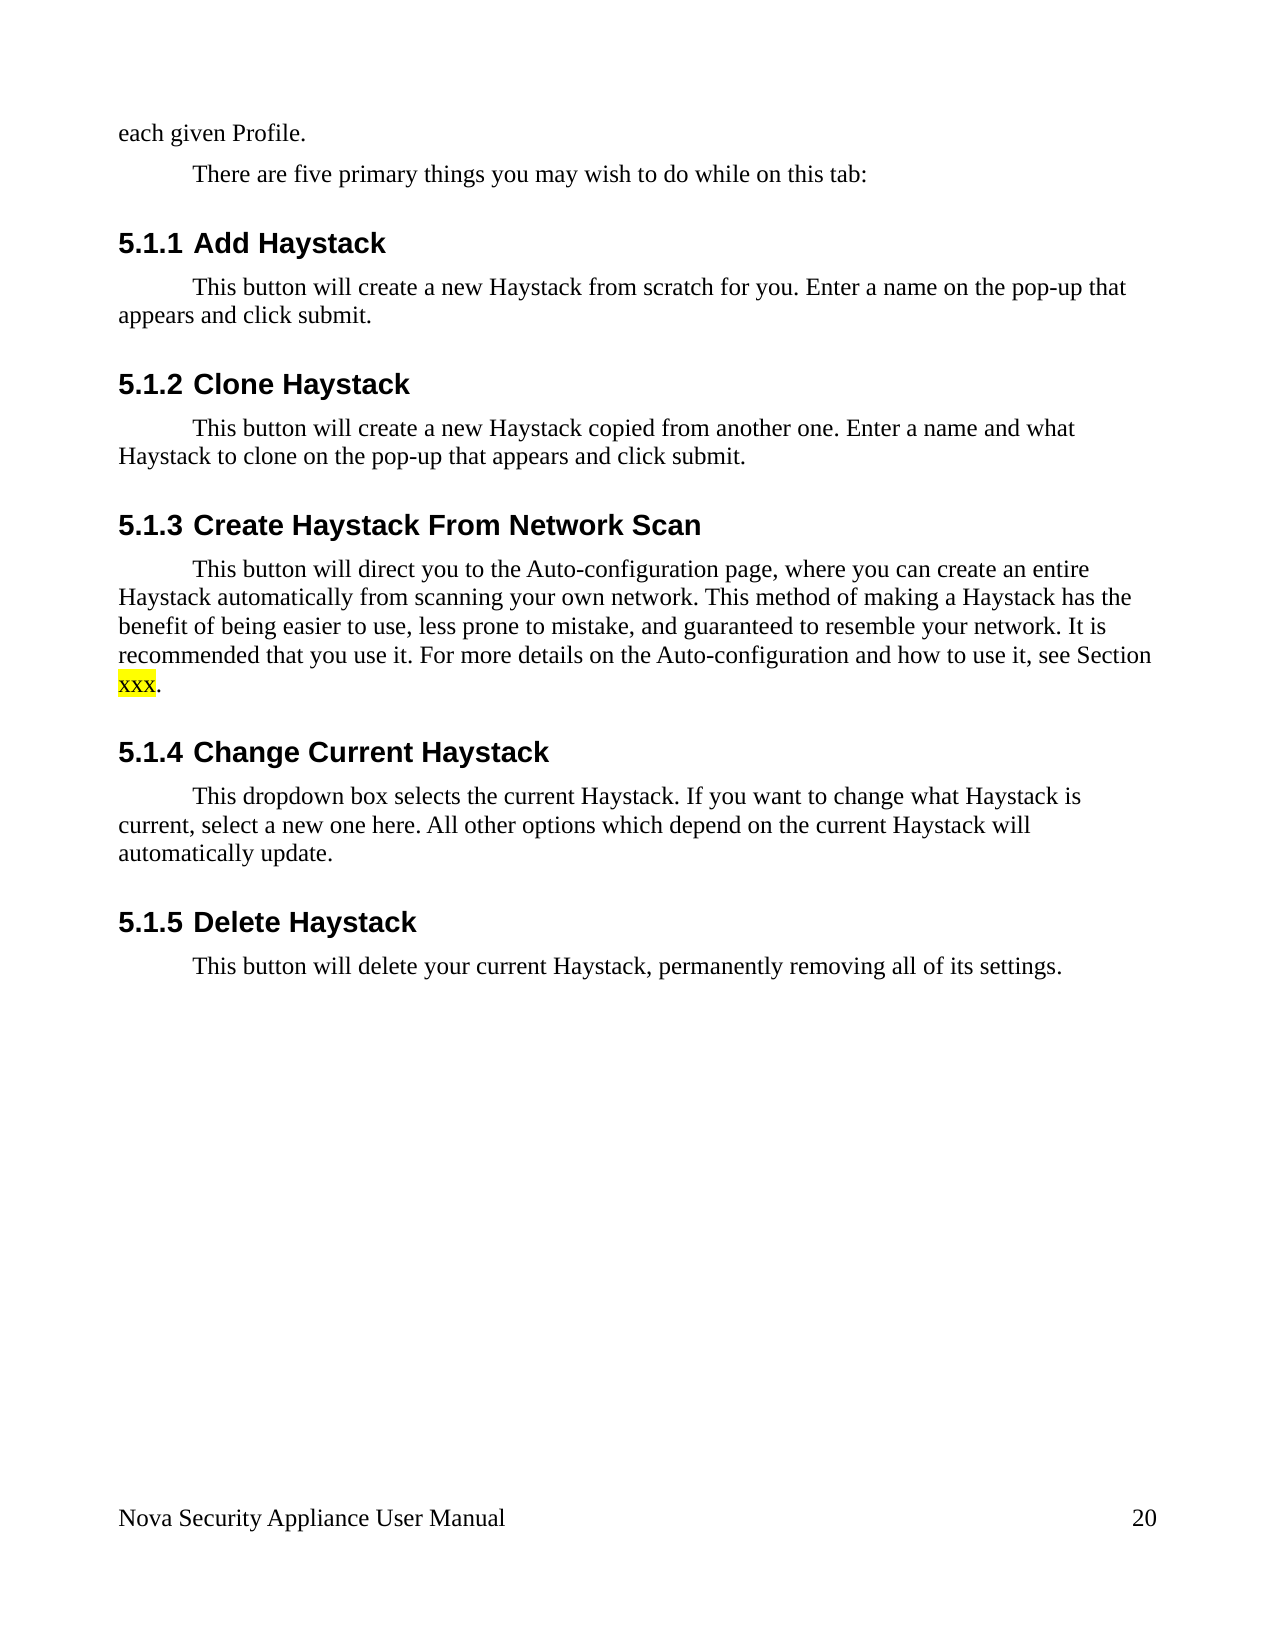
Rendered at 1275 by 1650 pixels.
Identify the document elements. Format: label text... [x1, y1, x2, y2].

text There are five primary things you may wish to do while on this tab: [118, 159, 1157, 188]
text This dropdown box selects the current Haystack. If you want to change what Haystack is current, select a new one here. All other options which depend on the current Haystack will automatically update. [118, 781, 1157, 867]
text This button will direct you to the Auto-configuration page, where you can create an entire Haystack automatically from scanning your own network. This method of making a Haystack has the benefit of being easier to use, less prone to mistake, and guaranteed to resemble your network. It is recommended that you use it. For more details on the Auto-configuration and how to use it, see Section xxx. [118, 554, 1157, 697]
subtitle Change Current Haystack [118, 735, 1157, 768]
text This button will delete your current Haystack, permanently removing all of its settings. [118, 951, 1157, 979]
text each given Profile. [118, 118, 1157, 147]
subtitle Clone Haystack [118, 367, 1157, 400]
subtitle Create Haystack From Network Scan [118, 508, 1157, 541]
text This button will create a new Haystack copied from another one. Enter a name and what Haystack to clone on the pop-up that appears and click submit. [118, 413, 1157, 470]
subtitle Add Haystack [118, 226, 1157, 259]
text This button will create a new Haystack from scratch for you. Enter a name on the pop-up that appears and click submit. [118, 272, 1157, 329]
subtitle Delete Haystack [118, 905, 1157, 938]
